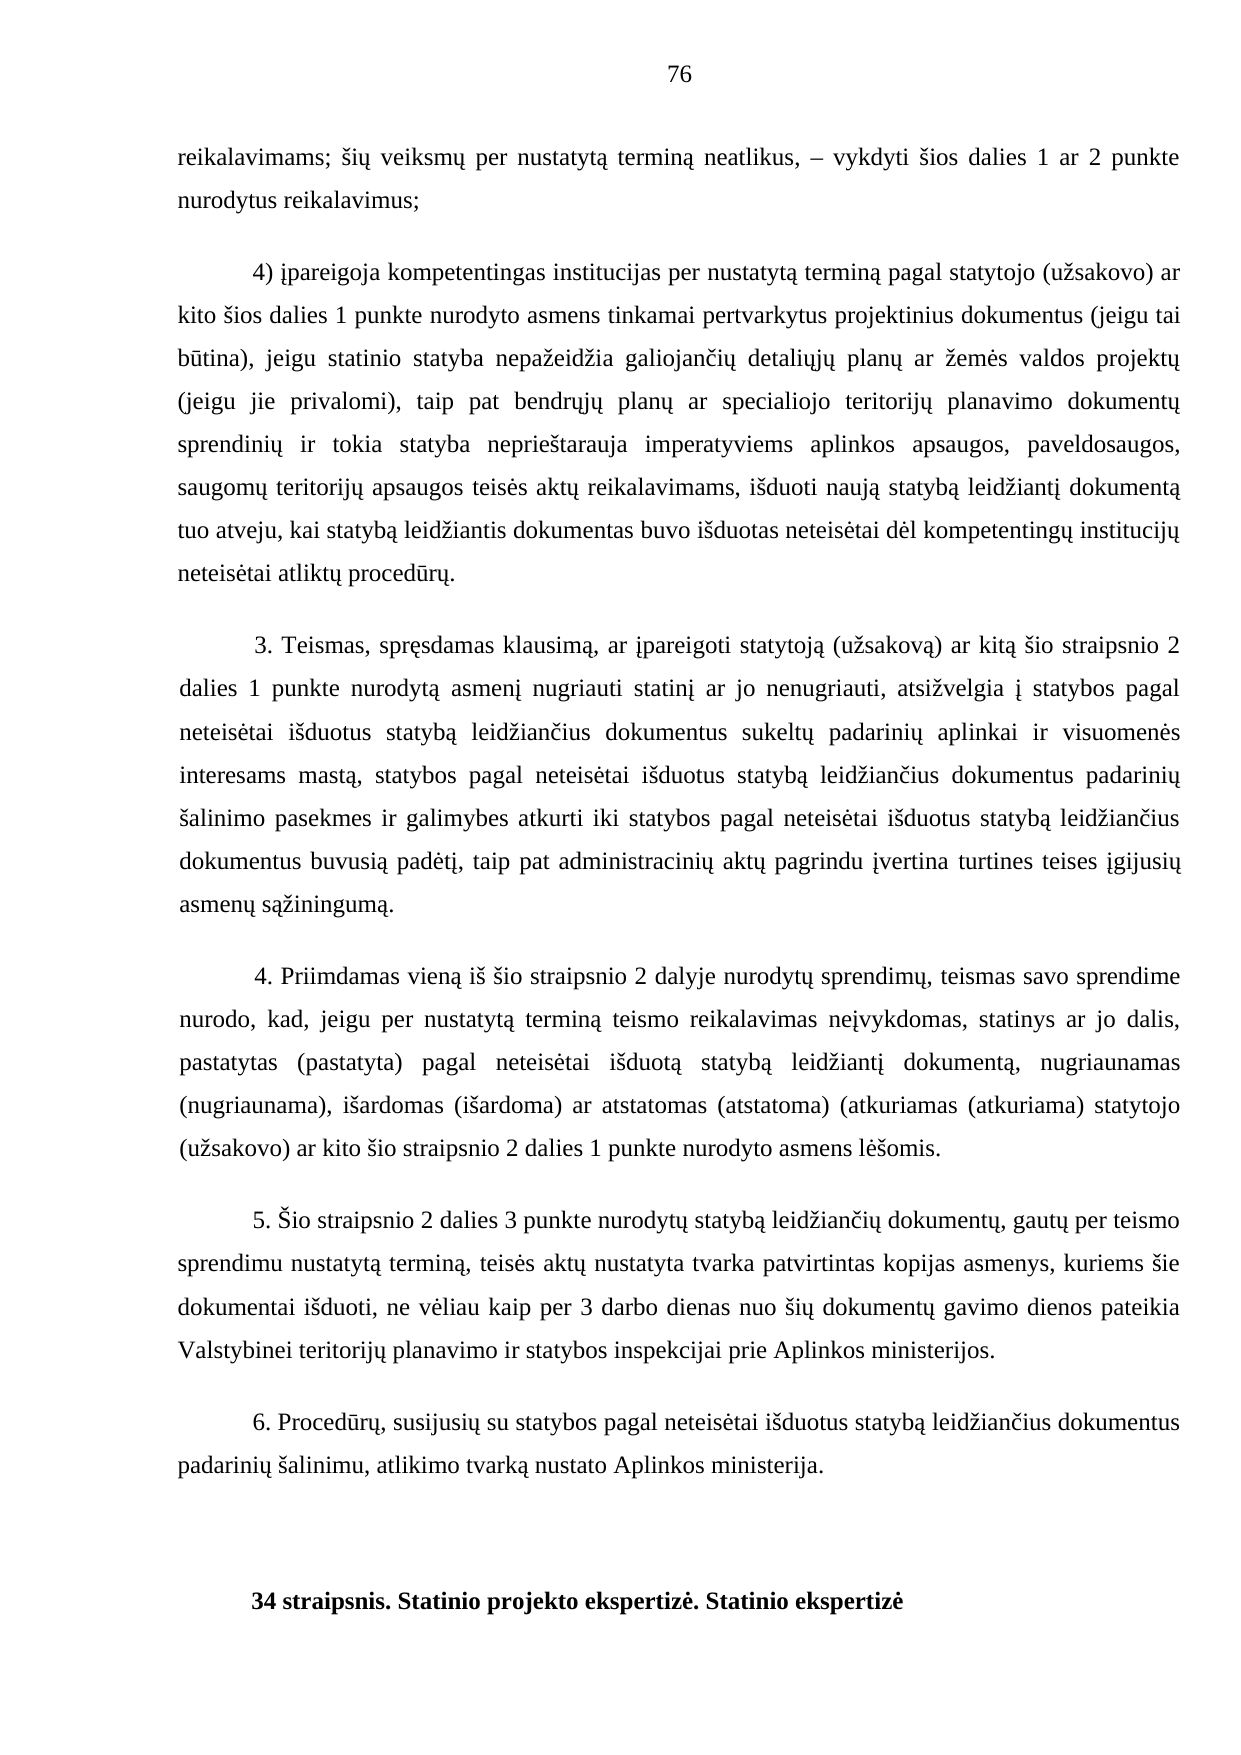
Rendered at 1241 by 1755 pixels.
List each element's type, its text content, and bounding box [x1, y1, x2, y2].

text 5. Šio straipsnio 2 dalies 3 punkte nurodytų statybą leidžiančių dokumentų, gautų per teismo sprendimu nustatytą terminą, teisės aktų nustatyta tvarka patvirtintas kopijas asmenys, kuriems šie dokumentai išduoti, ne vėliau kaip per 3 darbo dienas nuo šių dokumentų gavimo dienos pateikia Valstybinei teritorijų planavimo ir statybos inspekcijai prie Aplinkos ministerijos. [177, 1205, 1181, 1363]
text 3. Teismas, spręsdamas klausimą, ar įpareigoti statytoją (užsakovą) ar kitą šio straipsnio 2 dalies 1 punkte nurodytą asmenį nugriauti statinį ar jo nenugriauti, atsižvelgia į statybos pagal neteisėtai išduotus statybą leidžiančius dokumentus sukeltų padarinių aplinkai ir visuomenės interesams mastą, statybos pagal neteisėtai išduotus statybą leidžiančius dokumentus padarinių šalinimo pasekmes ir galimybes atkurti iki statybos pagal neteisėtai išduotus statybą leidžiančius dokumentus buvusią padėtį, taip pat administracinių aktų pagrindu įvertina turtines teises įgijusių asmenų sąžiningumą. [179, 630, 1181, 918]
text reikalavimams; šių veiksmų per nustatytą terminą neatlikus, – vykdyti šios dalies 1 ar 2 punkte nurodytus reikalavimus; [177, 142, 1181, 213]
text 6. Procedūrų, susijusių su statybos pagal neteisėtai išduotus statybą leidžiančius dokumentus padarinių šalinimu, atlikimo tvarką nustato Aplinkos ministerija. [177, 1407, 1181, 1478]
text 4) įpareigoja kompetentingas institucijas per nustatytą terminą pagal statytojo (užsakovo) ar kito šios dalies 1 punkte nurodyto asmens tinkamai pertvarkytus projektinius dokumentus (jeigu tai būtina), jeigu statinio statyba nepažeidžia galiojančių detaliųjų planų ar žemės valdos projektų (jeigu jie privalomi), taip pat bendrųjų planų ar specialiojo teritorijų planavimo dokumentų sprendinių ir tokia statyba neprieštarauja imperatyviems aplinkos apsaugos, paveldosaugos, saugomų teritorijų apsaugos teisės aktų reikalavimams, išduoti naują statybą leidžiantį dokumentą tuo atveju, kai statybą leidžiantis dokumentas buvo išduotas neteisėtai dėl kompetentingų institucijų neteisėtai atliktų procedūrų. [177, 257, 1181, 587]
text 34 straipsnis. Statinio projekto ekspertizė. Statinio ekspertizė [177, 1586, 1181, 1615]
text 4. Priimdamas vieną iš šio straipsnio 2 dalyje nurodytų sprendimų, teismas savo sprendime nurodo, kad, jeigu per nustatytą terminą teismo reikalavimas neįvykdomas, statinys ar jo dalis, pastatytas (pastatyta) pagal neteisėtai išduotą statybą leidžiantį dokumentą, nugriaunamas (nugriaunama), išardomas (išardoma) ar atstatomas (atstatoma) (atkuriamas (atkuriama) statytojo (užsakovo) ar kito šio straipsnio 2 dalies 1 punkte nurodyto asmens lėšomis. [179, 961, 1181, 1162]
